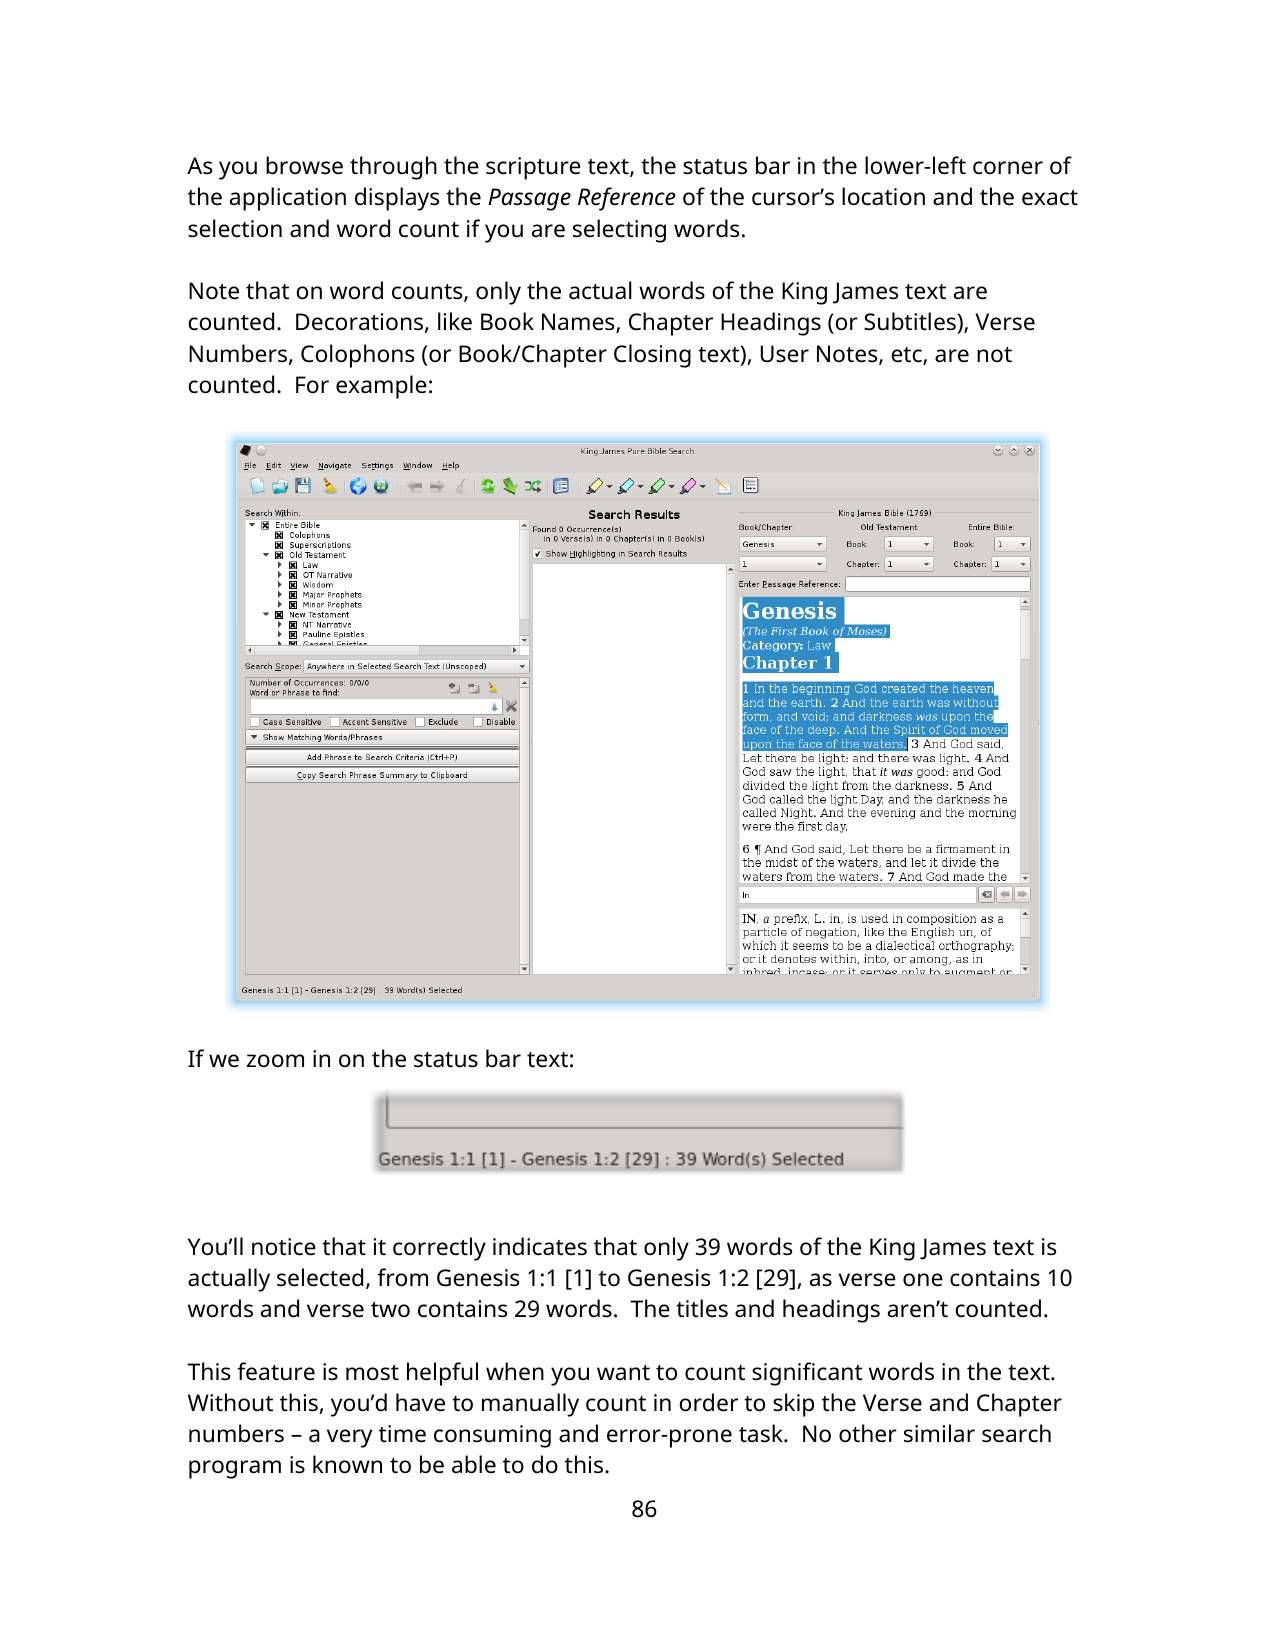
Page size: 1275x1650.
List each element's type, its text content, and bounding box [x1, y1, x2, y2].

text If we zoom in on the status bar text: [187, 1043, 1087, 1074]
text Note that on word counts, only the actual words of the King James text are counted. Decorations, like Book Names, Chapter Headings (or Subtitles), Verse Numbers, Colophons (or Book/Chapter Closing text), User Notes, etc, are not counted. For example: [187, 275, 1087, 400]
picture [225, 431, 1050, 1012]
text This feature is most helpful when you want to count significant words in the text. Without this, you’d have to manually count in order to skip the Verse and Chapter numbers – a very time consuming and error-prone task. No other similar search program is known to be able to do this. [187, 1356, 1087, 1481]
text As you browse through the scripture text, the status bar in the lower-left corner of the application displays the Passage Reference of the cursor’s location and the exact selection and word count if you are selecting words. [187, 150, 1087, 244]
text You’ll notice that it correctly indicates that only 39 words of the King James text is actually selected, from Genesis 1:1 [1] to Genesis 1:2 [29], as verse one contains 10 words and verse two contains 29 words. The titles and headings aren’t counted. [187, 1231, 1087, 1324]
picture [369, 1088, 906, 1175]
